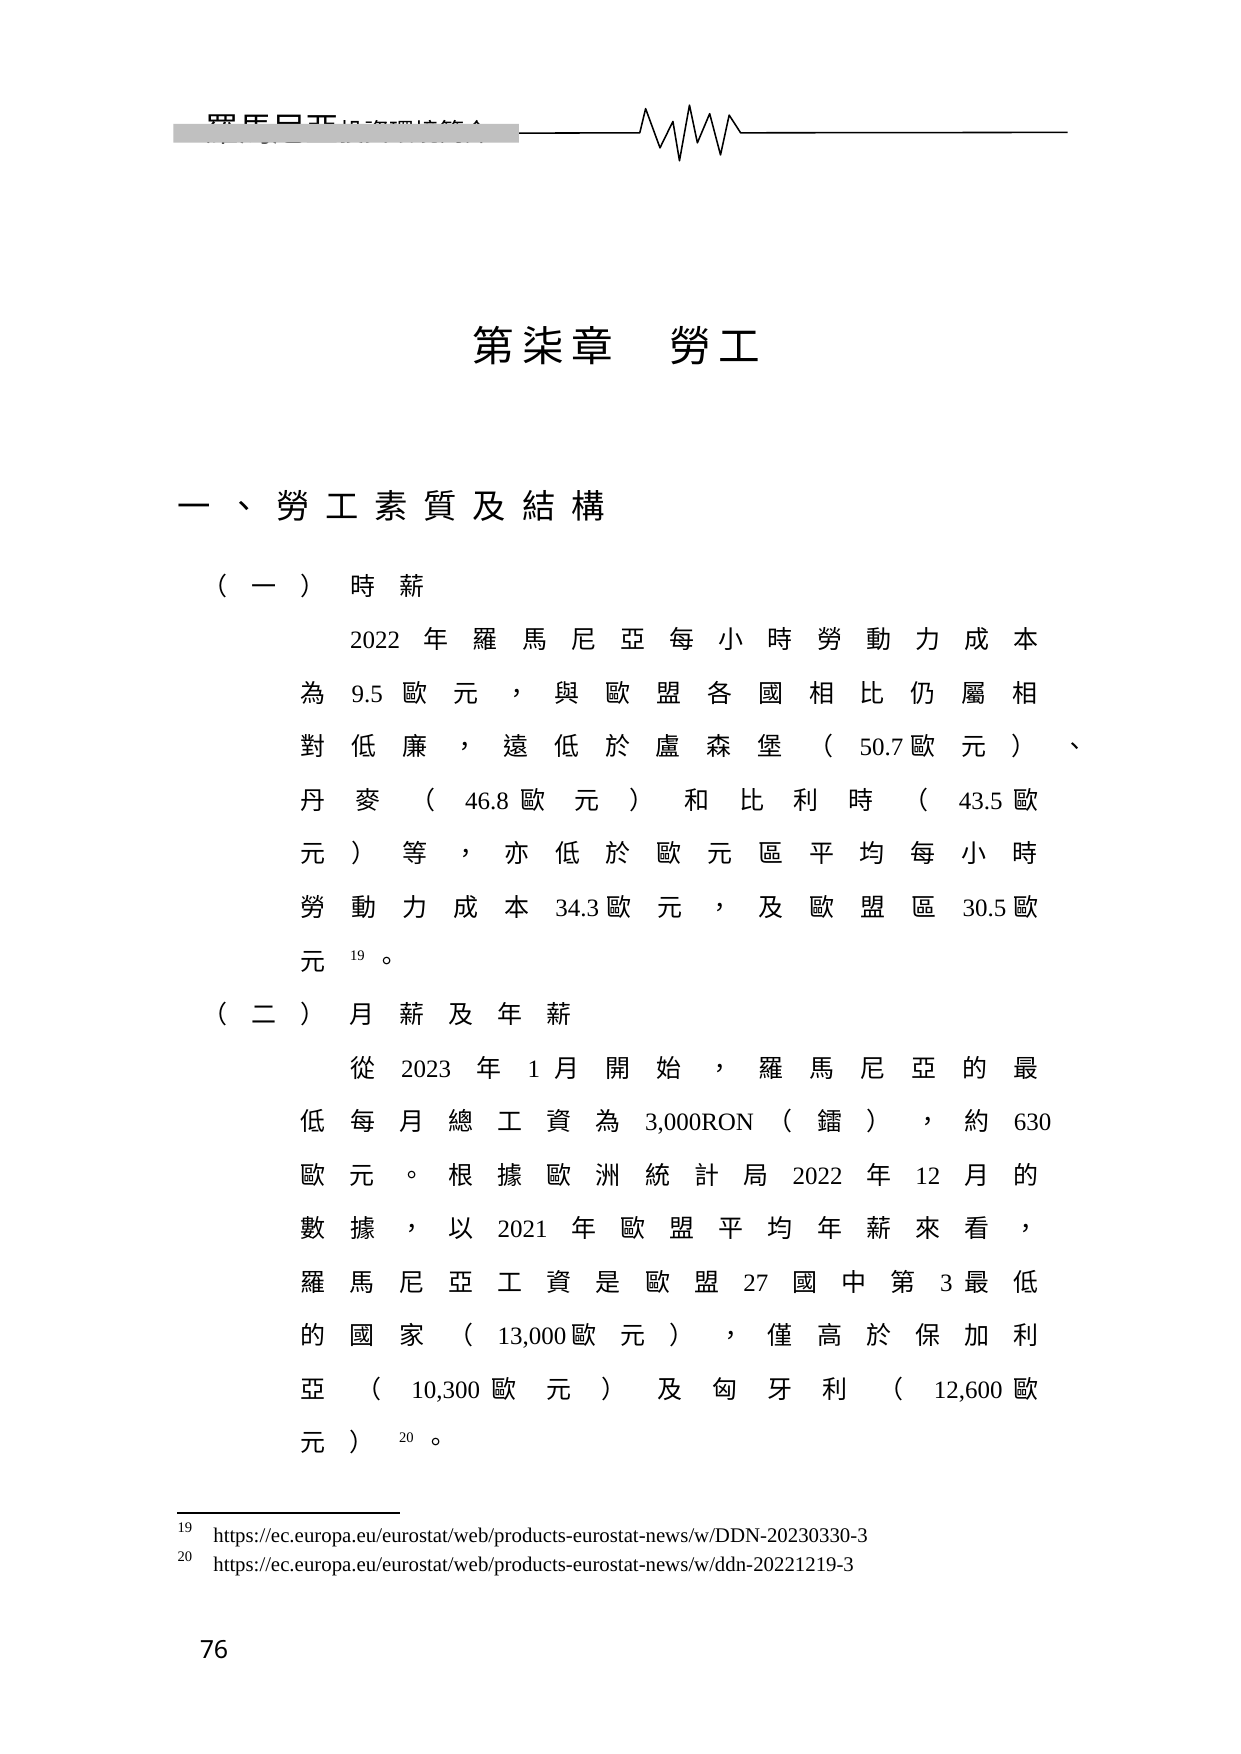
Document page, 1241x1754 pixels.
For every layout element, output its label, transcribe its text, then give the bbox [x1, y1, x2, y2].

text https://ec.europa.eu/eurostat/web/products-eurostat-news/w/DDN-20230330-3 [177, 1519, 1063, 1548]
text 從2023年1月開始，羅馬尼亞的最低每月總工資為3,000RON（鐳），約630歐元。根據歐洲統計局2022年12月的數據，以2021年歐盟平均年薪來看，羅馬尼亞工資是歐盟27國中第3最低的國家（13,000歐元），僅高於保加利亞（10,300歐元）及匈牙利（12,600歐元）。 [276, 1039, 1063, 1468]
text https://ec.europa.eu/eurostat/web/products-eurostat-news/w/ddn-20221219-3 [177, 1548, 1063, 1577]
text （二）月薪及年薪 [202, 986, 1063, 1039]
text 2022年羅馬尼亞每小時勞動力成本為9.5歐元，與歐盟各國相比仍屬相對低廉，遠低於盧森堡（50.7歐元）、丹麥（46.8歐元）和比利時（43.5歐元）等，亦低於歐元區平均每小時勞動力成本34.3歐元，及歐盟區30.5歐元。 [276, 611, 1063, 986]
text 第柒章 勞工 [178, 290, 1063, 397]
text （一）時薪 [202, 557, 1063, 611]
text 一、勞工素質及結構 [178, 477, 1063, 531]
